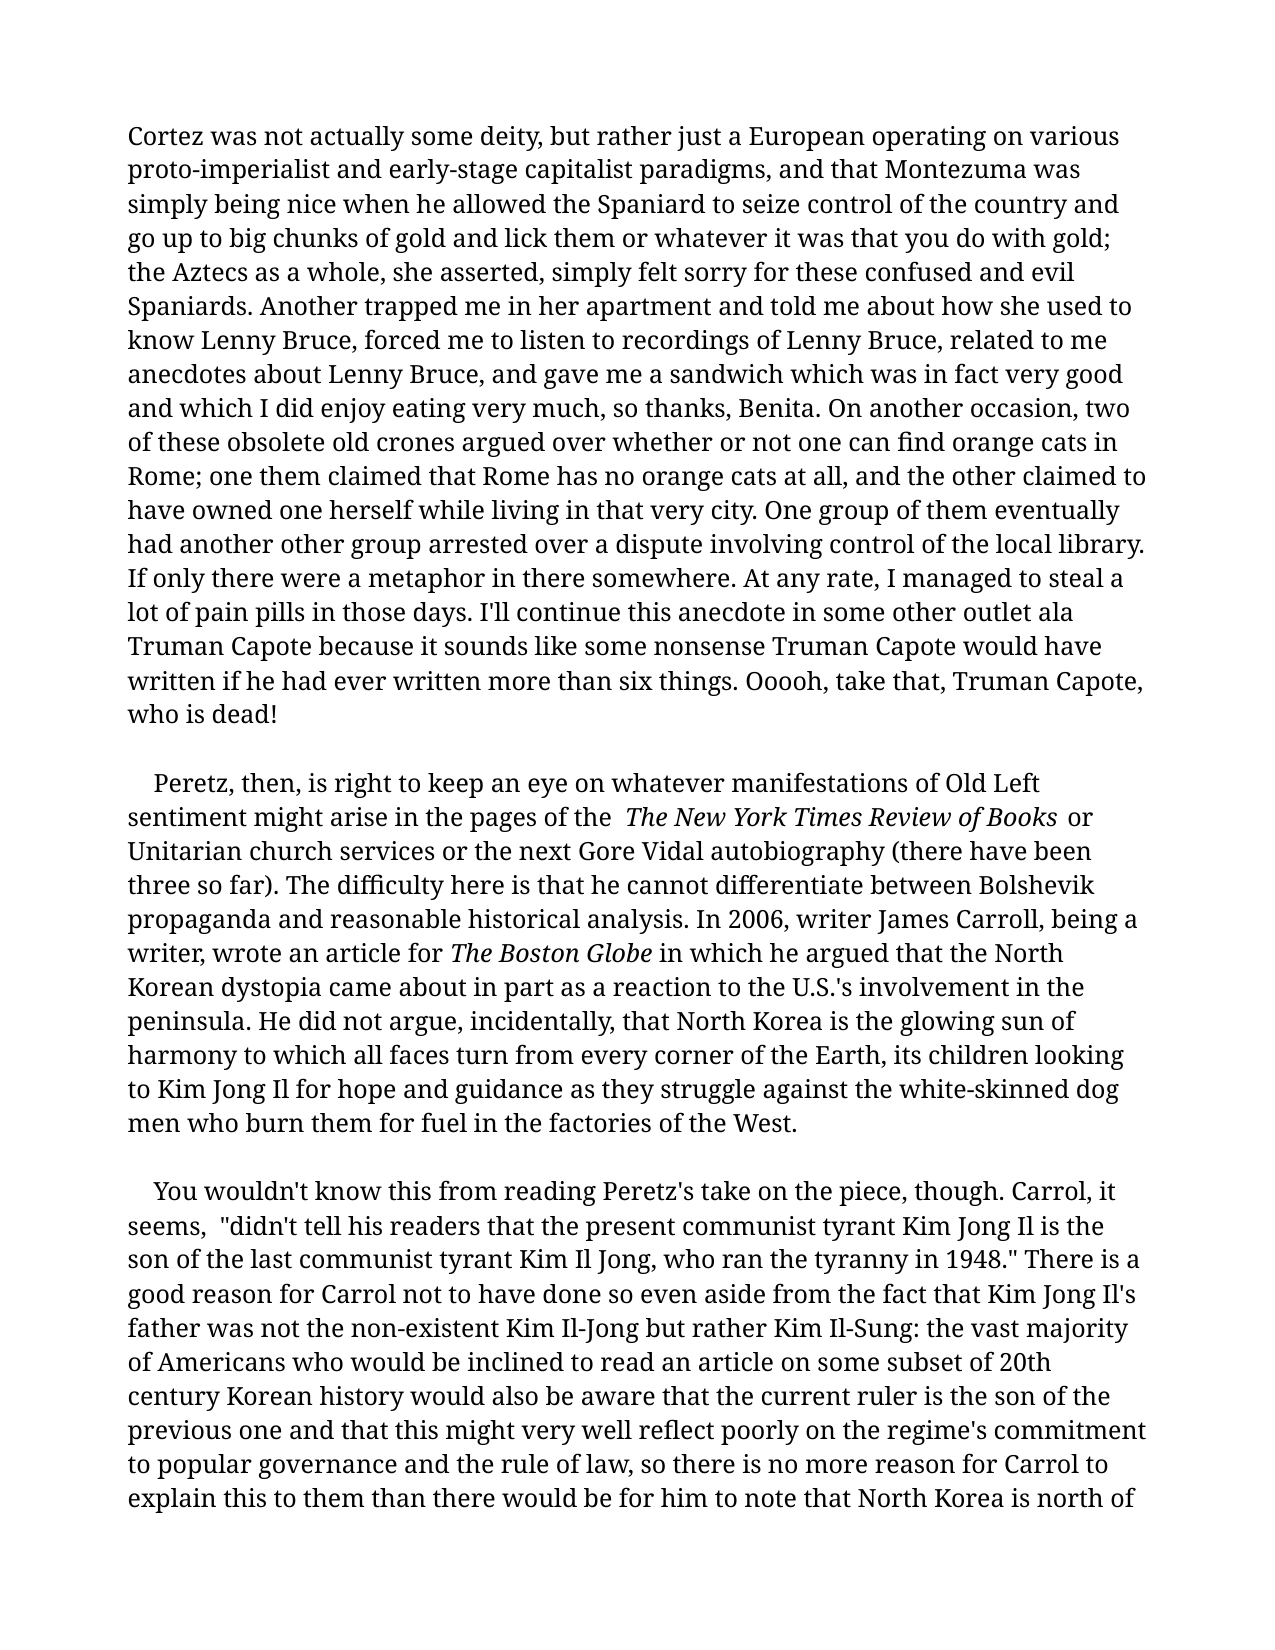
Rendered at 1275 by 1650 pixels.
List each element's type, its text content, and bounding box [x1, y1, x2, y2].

text Cortez was not actually some deity, but rather just a European operating on various proto-imperialist and early-stage capitalist paradigms, and that Montezuma was simply being nice when he allowed the Spaniard to seize control of the country and go up to big chunks of gold and lick them or whatever it was that you do with gold; the Aztecs as a whole, she asserted, simply felt sorry for these confused and evil Spaniards. Another trapped me in her apartment and told me about how she used to know Lenny Bruce, forced me to listen to recordings of Lenny Bruce, related to me anecdotes about Lenny Bruce, and gave me a sandwich which was in fact very good and which I did enjoy eating very much, so thanks, Benita. On another occasion, two of these obsolete old crones argued over whether or not one can find orange cats in Rome; one them claimed that Rome has no orange cats at all, and the other claimed to have owned one herself while living in that very city. One group of them eventually had another other group arrested over a dispute involving control of the local library. If only there were a metaphor in there somewhere. At any rate, I managed to steal a lot of pain pills in those days. I'll continue this anecdote in some other outlet ala Truman Capote because it sounds like some nonsense Truman Capote would have written if he had ever written more than six things. Ooooh, take that, Truman Capote, who is dead! Peretz, then, is right to keep an eye on whatever manifestations of Old Left sentiment might arise in the pages of the The New York Times Review of Books or Unitarian church services or the next Gore Vidal autobiography (there have been three so far). The difficulty here is that he cannot differentiate between Bolshevik propaganda and reasonable historical analysis. In 2006, writer James Carroll, being a writer, wrote an article for The Boston Globe in which he argued that the North Korean dystopia came about in part as a reaction to the U.S.'s involvement in the peninsula. He did not argue, incidentally, that North Korea is the glowing sun of harmony to which all faces turn from every corner of the Earth, its children looking to Kim Jong Il for hope and guidance as they struggle against the white-skinned dog men who burn them for fuel in the factories of the West. You wouldn't know this from reading Peretz's take on the piece, though. Carrol, it seems, "didn't tell his readers that the present communist tyrant Kim Jong Il is the son of the last communist tyrant Kim Il Jong, who ran the tyranny in 1948." There is a good reason for Carrol not to have done so even aside from the fact that Kim Jong Il's father was not the non-existent Kim Il-Jong but rather Kim Il-Sung: the vast majority of Americans who would be inclined to read an article on some subset of 20th century Korean history would also be aware that the current ruler is the son of the previous one and that this might very well reflect poorly on the regime's commitment to popular governance and the rule of law, so there is no more reason for Carrol to explain this to them than there would be for him to note that North Korea is north of [127, 118, 1147, 1515]
